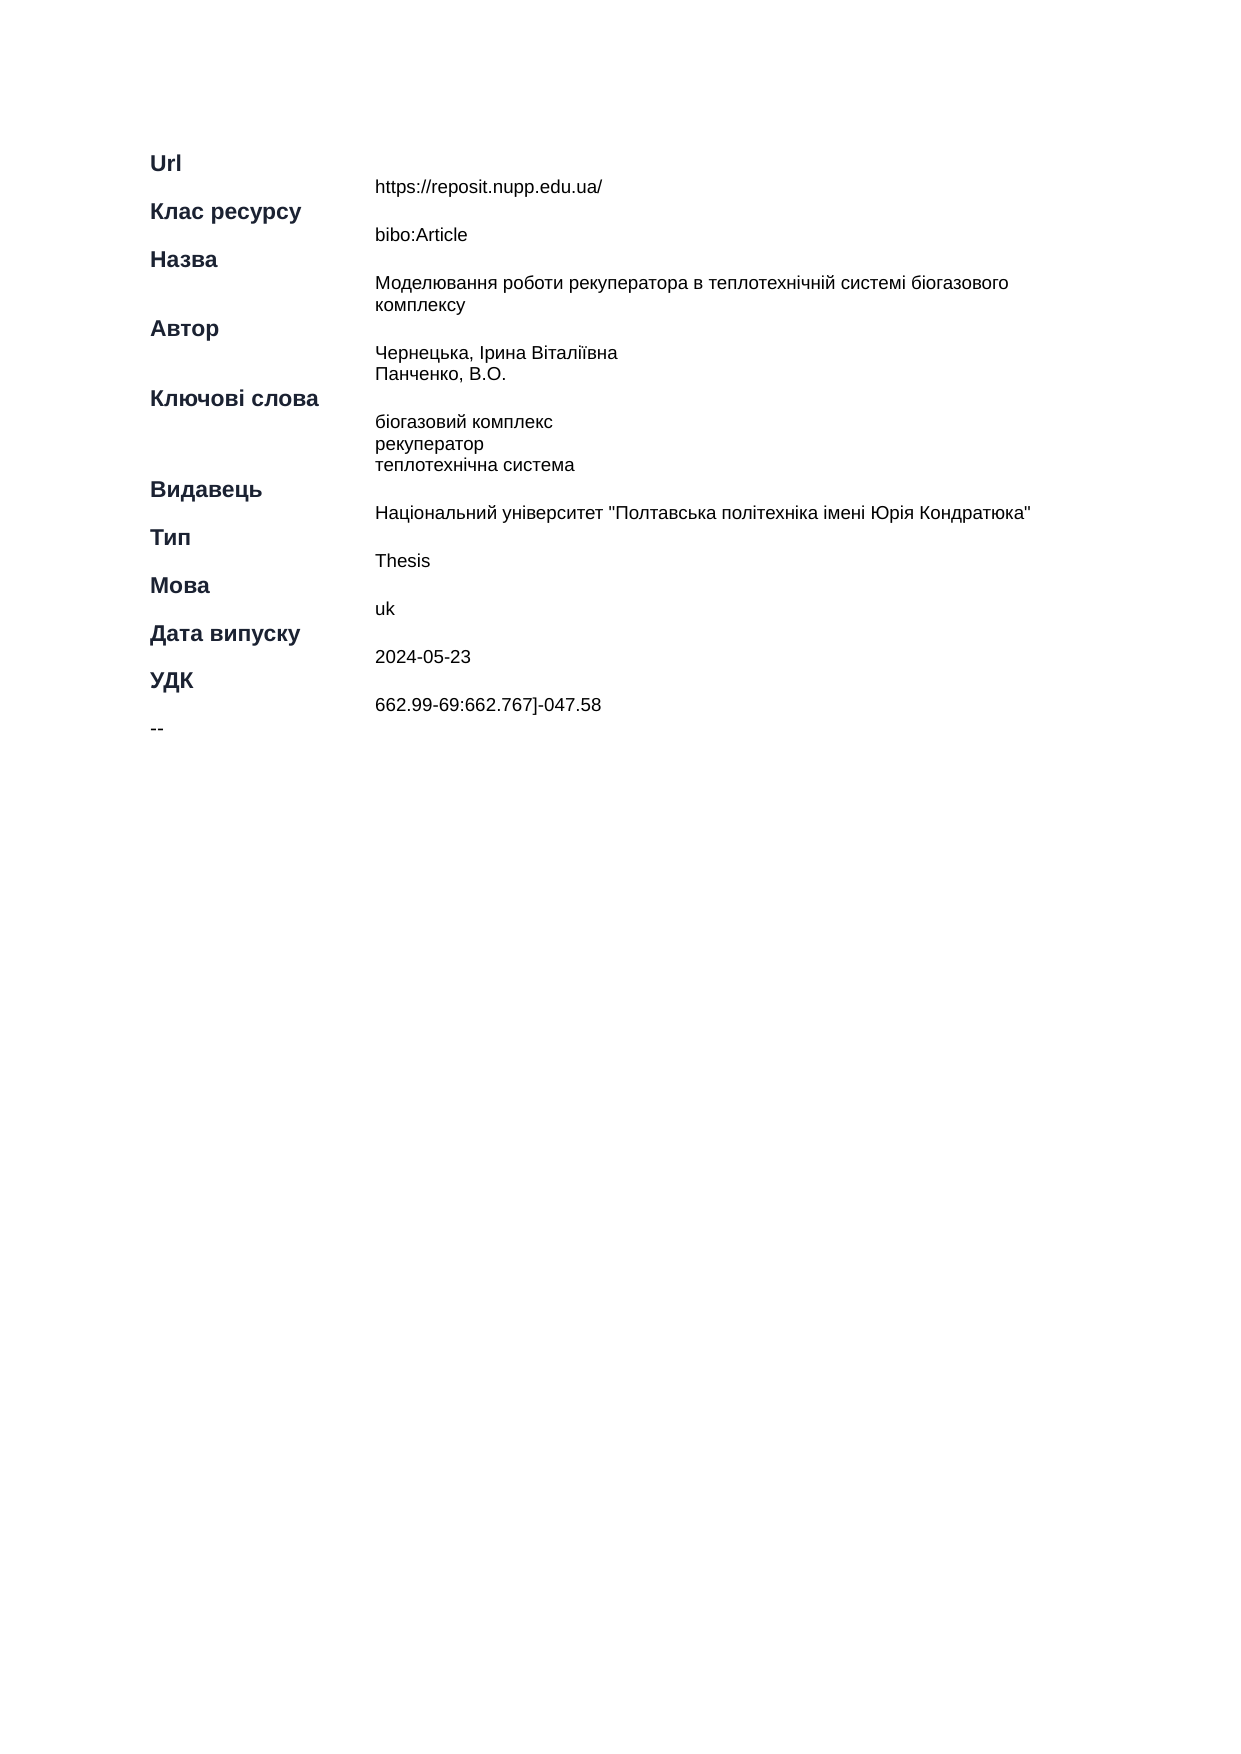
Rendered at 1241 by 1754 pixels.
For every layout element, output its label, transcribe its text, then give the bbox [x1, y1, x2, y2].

text Моделювання роботи рекуператора в теплотехнічній системі біогазового комплексу [375, 272, 1090, 315]
text -- [150, 715, 1090, 739]
text Автор [150, 315, 1090, 342]
text Національний університет "Полтавська політехніка імені Юрія Кондратюка" [375, 502, 1090, 524]
text Чернецька, Ірина Віталіївна [375, 342, 1090, 363]
text Назва [150, 246, 1090, 272]
text теплотехнічна система [375, 454, 1090, 476]
text Мова [150, 572, 1090, 598]
text Thesis [375, 550, 1090, 572]
text Тип [150, 524, 1090, 550]
text УДК [150, 667, 1090, 694]
text Видавець [150, 476, 1090, 502]
text Панченко, В.О. [375, 363, 1090, 385]
text 662.99-69:662.767]-047.58 [375, 694, 1090, 715]
text bibo:Article [375, 224, 1090, 246]
text рекуператор [375, 433, 1090, 454]
text Ключові слова [150, 385, 1090, 411]
text 2024-05-23 [375, 646, 1090, 667]
text https://reposit.nupp.edu.ua/ [375, 176, 1090, 198]
text Url [150, 150, 1090, 176]
text uk [375, 598, 1090, 619]
text біогазовий комплекс [375, 411, 1090, 433]
text Дата випуску [150, 619, 1090, 646]
text Клас ресурсу [150, 198, 1090, 224]
